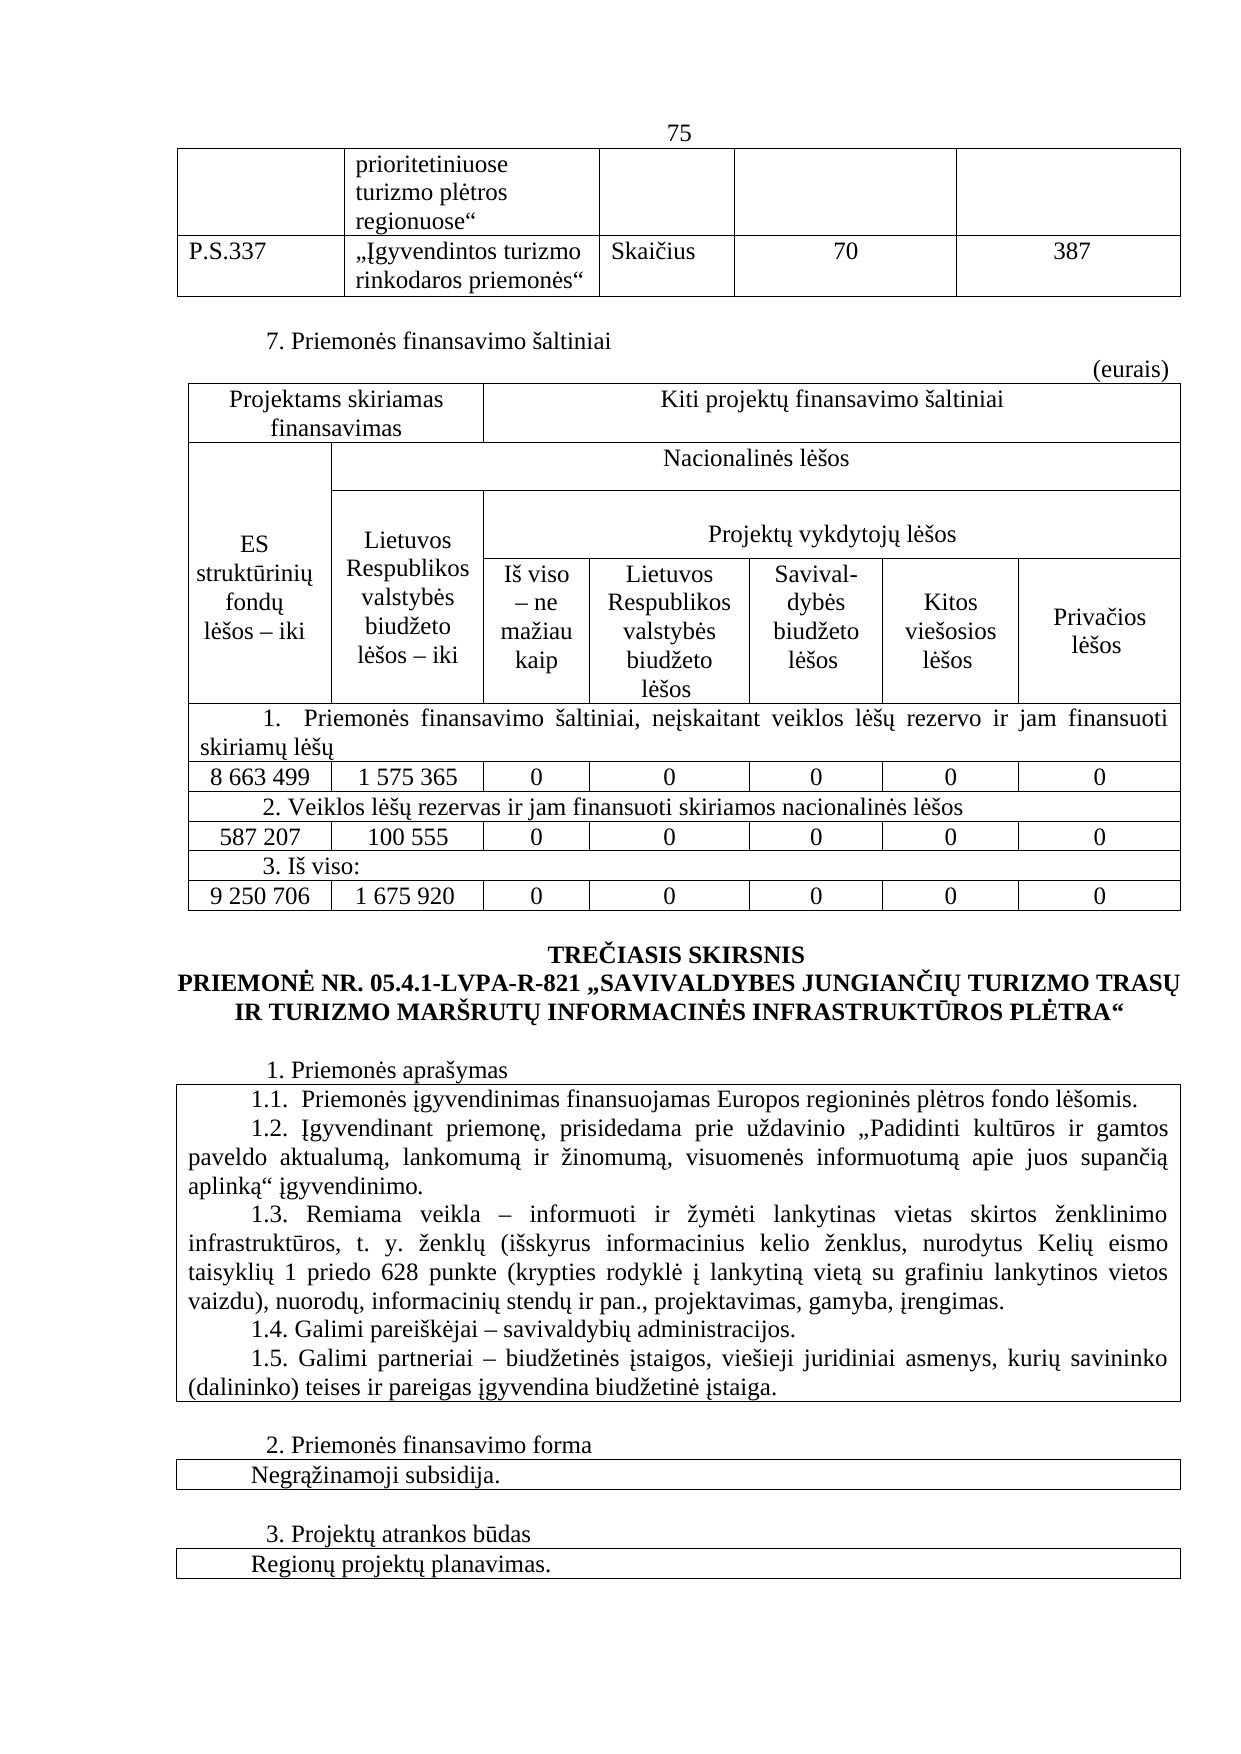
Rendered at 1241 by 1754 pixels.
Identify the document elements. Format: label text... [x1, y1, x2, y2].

table_cell 0 [750, 822, 882, 850]
table_cell ES struktūrinių fondų lėšos – iki [189, 443, 331, 702]
table_cell 1. Priemonės finansavimo šaltiniai, neįskaitant veiklos lėšų rezervo ir jam finansuoti skiriamų lėšų [189, 704, 1180, 761]
table_header 1.1. Priemonės įgyvendinimas finansuojamas Europos regioninės plėtros fondo lėšomis. [177, 1085, 1180, 1113]
table_cell 0 [484, 822, 589, 850]
table_cell 0 [883, 881, 1018, 910]
table_cell Lietuvos Respublikos valstybės biudžeto lėšos [590, 559, 749, 702]
table_header Kiti projektų finansavimo šaltiniai [484, 384, 1180, 442]
table_cell Skaičius [600, 236, 734, 296]
table_cell 0 [883, 762, 1018, 791]
table_cell 0 [484, 881, 589, 910]
table_cell 8 663 499 [189, 762, 331, 791]
table_cell 100 555 [332, 822, 483, 850]
table_cell 70 [735, 236, 956, 296]
text TREČIASIS SKIRSNIS [177, 940, 1181, 968]
table_cell 3. Iš viso: [189, 851, 1180, 880]
table_cell 0 [750, 881, 882, 910]
table_cell Projektų vykdytojų lėšos [484, 491, 1180, 558]
table_cell Kitos viešosios lėšos [883, 559, 1018, 702]
text 7. Priemonės finansavimo šaltiniai [177, 326, 1181, 354]
text PRIEMONĖ NR. 05.4.1-LVPA-R-821 „SAVIVALDYBES JUNGIANČIŲ TURIZMO TRASŲ IR TURIZMO MARŠRUTŲ INFORMACINĖS INFRASTRUKTŪROS PLĖTRA“ [177, 968, 1181, 1026]
table_header Regionų projektų planavimas. [177, 1549, 1180, 1577]
table_cell 0 [1019, 881, 1180, 910]
table_cell 0 [1019, 762, 1180, 791]
table_cell 1.3. Remiama veikla – informuoti ir žymėti lankytinas vietas skirtos ženklinimo infrastruktūros, t. y. ženklų (išskyrus informacinius kelio ženklus, nurodytus Kelių eismo taisyklių 1 priedo 628 punkte (krypties rodyklė į lankytiną vietą su grafiniu lankytinos vietos vaizdu), nuorodų, informacinių stendų ir pan., projektavimas, gamyba, įrengimas. [177, 1200, 1180, 1314]
table_cell 0 [750, 762, 882, 791]
text 2. Priemonės finansavimo forma [251, 1431, 1181, 1459]
table_cell 1 575 365 [332, 762, 483, 791]
table_cell 0 [590, 881, 749, 910]
table_cell 0 [590, 762, 749, 791]
table_cell 587 207 [189, 822, 331, 850]
table_cell 1 675 920 [332, 881, 483, 910]
table_cell Nacionalinės lėšos [332, 443, 1180, 490]
table_cell 0 [590, 822, 749, 850]
table_cell [600, 149, 734, 235]
table_cell 2. Veiklos lėšų rezervas ir jam finansuoti skiriamos nacionalinės lėšos [189, 792, 1180, 821]
table_header Projektams skiriamas finansavimas [189, 384, 483, 442]
text 1. Priemonės aprašymas [244, 1055, 1181, 1083]
table_cell Privačios lėšos [1019, 559, 1180, 702]
table_cell 9 250 706 [189, 881, 331, 910]
table_cell „Įgyvendintos turizmo rinkodaros priemonės“ [345, 236, 599, 296]
table_cell prioritetiniuose turizmo plėtros regionuose“ [345, 149, 599, 235]
table_cell 1.4. Galimi pareiškėjai – savivaldybių administracijos. 1.5. Galimi partneriai – biudžetinės įstaigos, viešieji juridiniai asmenys, kurių savininko (dalininko) teises ir pareigas įgyvendina biudžetinė įstaiga. [177, 1315, 1180, 1401]
table_cell 0 [1019, 822, 1180, 850]
table_cell 0 [484, 762, 589, 791]
table_cell [957, 149, 1180, 235]
text (eurais) [177, 354, 1181, 383]
table_cell Iš viso – ne mažiau kaip [484, 559, 589, 702]
table_cell 1.2. Įgyvendinant priemonę, prisidedama prie uždavinio „Padidinti kultūros ir gamtos paveldo aktualumą, lankomumą ir žinomumą, visuomenės informuotumą apie juos supančią aplinką“ įgyvendinimo. [177, 1113, 1180, 1199]
table_header Negrąžinamoji subsidija. [177, 1460, 1180, 1489]
table_cell [735, 149, 956, 235]
table_cell Lietuvos Respublikos valstybės biudžeto lėšos – iki [332, 491, 483, 702]
table_cell P.S.337 [178, 236, 344, 296]
table_cell 387 [957, 236, 1180, 296]
table_cell [178, 149, 344, 235]
table_cell Savival-dybės biudžeto lėšos [750, 559, 882, 702]
table_cell 0 [883, 822, 1018, 850]
text 3. Projektų atrankos būdas [252, 1519, 1181, 1548]
